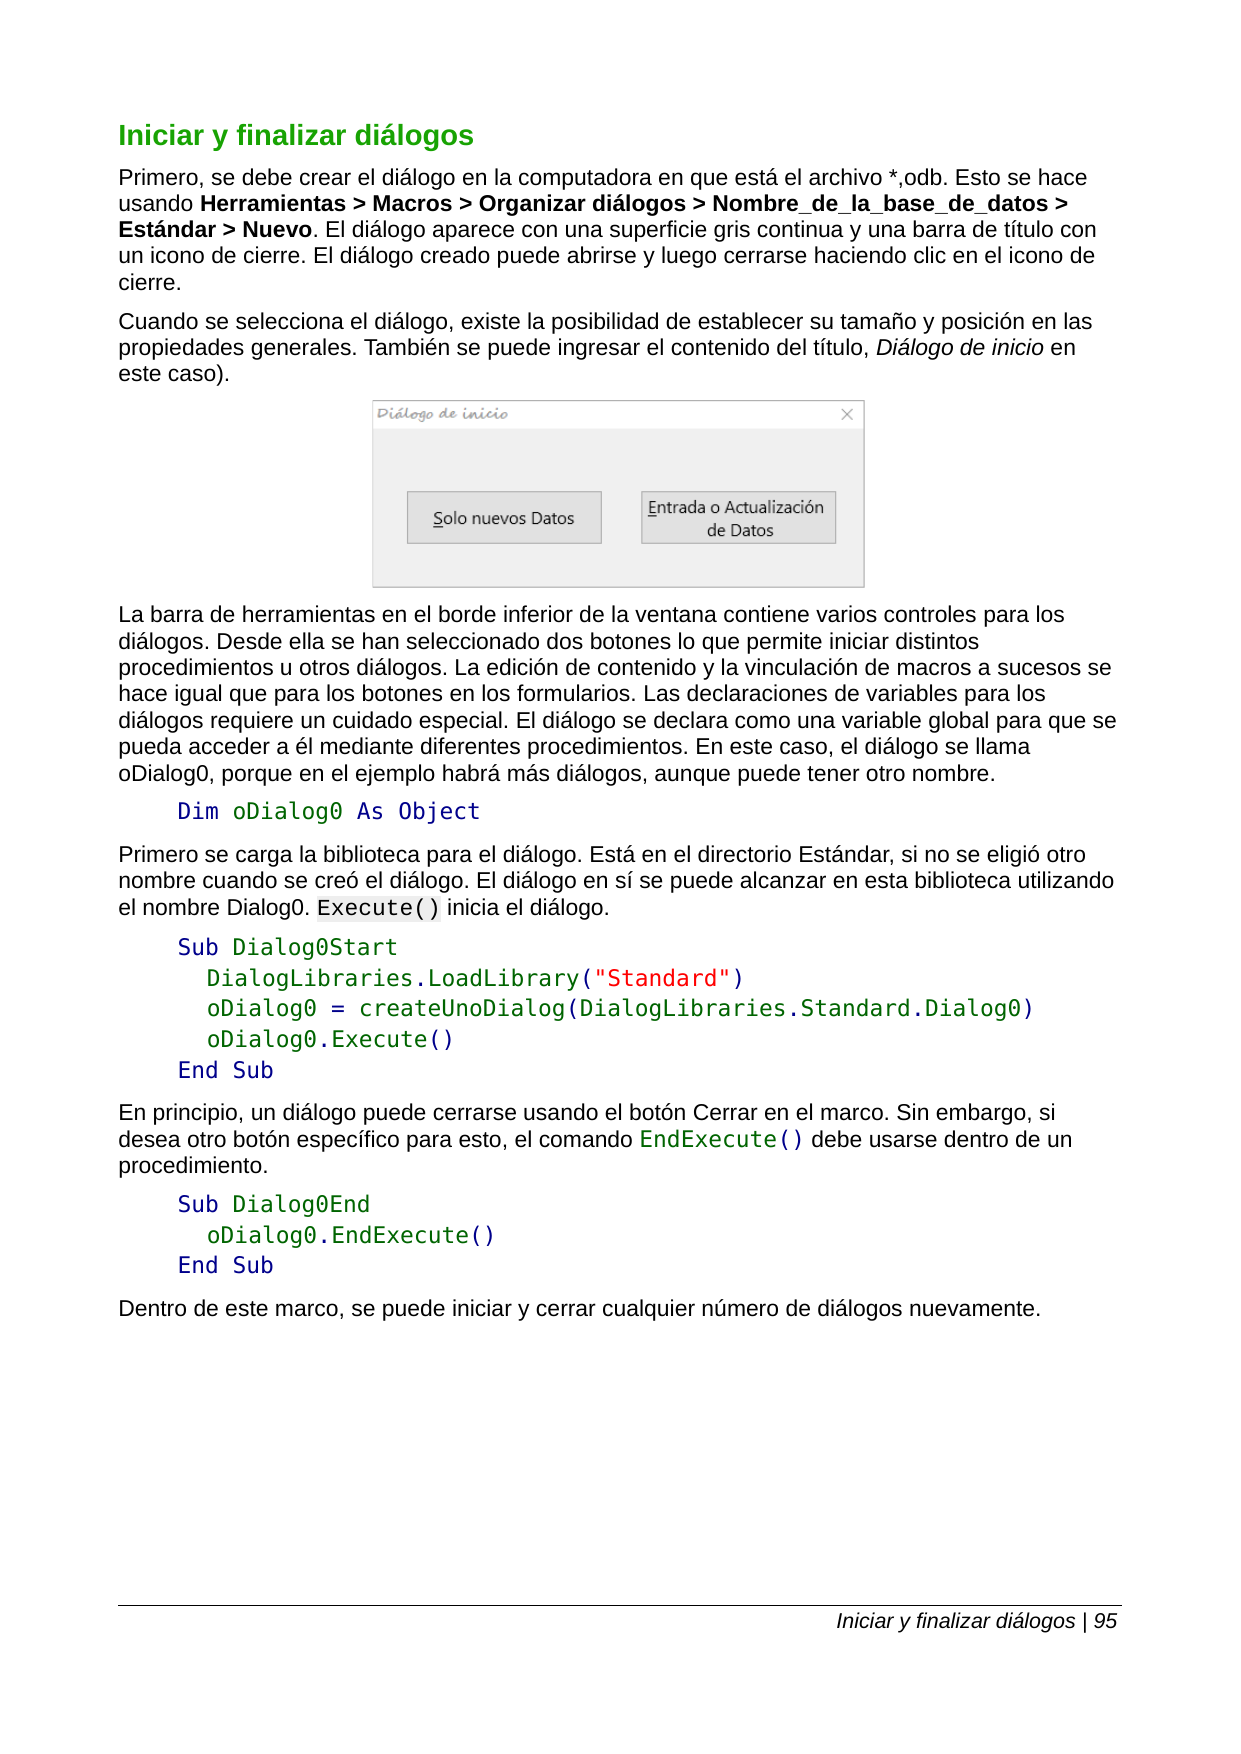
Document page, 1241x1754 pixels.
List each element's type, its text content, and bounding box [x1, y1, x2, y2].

text End Sub [177, 1252, 1122, 1279]
picture [372, 399, 868, 590]
subtitle Iniciar y finalizar diálogos [118, 118, 1122, 152]
text Dentro de este marco, se puede iniciar y cerrar cualquier número de diálogos nuevamente. [118, 1295, 1122, 1321]
text End Sub [177, 1057, 1122, 1083]
text Dim oDialog0 As Object [177, 798, 1122, 825]
text oDialog0.EndExecute() [177, 1222, 1122, 1248]
text Sub Dialog0Start [177, 934, 1122, 961]
text En principio, un diálogo puede cerrarse usando el botón Cerrar en el marco. Sin embargo, si desea otro botón específico para esto, el comando EndExecute() debe usarse dentro de un procedimiento. [118, 1099, 1122, 1179]
text Sub Dialog0End [177, 1191, 1122, 1218]
text oDialog0 = createUnoDialog(DialogLibraries.Standard.Dialog0) [177, 996, 1122, 1022]
text La barra de herramientas en el borde inferior de la ventana contiene varios controles para los diálogos. Desde ella se han seleccionado dos botones lo que permite iniciar distintos procedimientos u otros diálogos. La edición de contenido y la vinculación de macros a sucesos se hace igual que para los botones en los formularios. Las declaraciones de variables para los diálogos requiere un cuidado especial. El diálogo se declara como una variable global para que se pueda acceder a él mediante diferentes procedimientos. En este caso, el diálogo se llama oDialog0, porque en el ejemplo habrá más diálogos, aunque puede tener otro nombre. [118, 601, 1122, 786]
text Primero se carga la biblioteca para el diálogo. Está en el directorio Estándar, si no se eligió otro nombre cuando se creó el diálogo. El diálogo en sí se puede alcanzar en esta biblioteca utilizando el nombre Dialog0. Execute() inicia el diálogo. [118, 841, 1122, 922]
text DialogLibraries.LoadLibrary("Standard") [177, 965, 1122, 992]
text Primero, se debe crear el diálogo en la computadora en que está el archivo *,odb. Esto se hace usando Herramientas > Macros > Organizar diálogos > Nombre_de_la_base_de_datos > Estándar > Nuevo. El diálogo aparece con una superficie gris continua y una barra de título con un icono de cierre. El diálogo creado puede abrirse y luego cerrarse haciendo clic en el icono de cierre. [118, 163, 1122, 295]
text Cuando se selecciona el diálogo, existe la posibilidad de establecer su tamaño y posición en las propiedades generales. También se puede ingresar el contenido del título, Diálogo de inicio en este caso). [118, 308, 1122, 387]
text oDialog0.Execute() [177, 1026, 1122, 1053]
